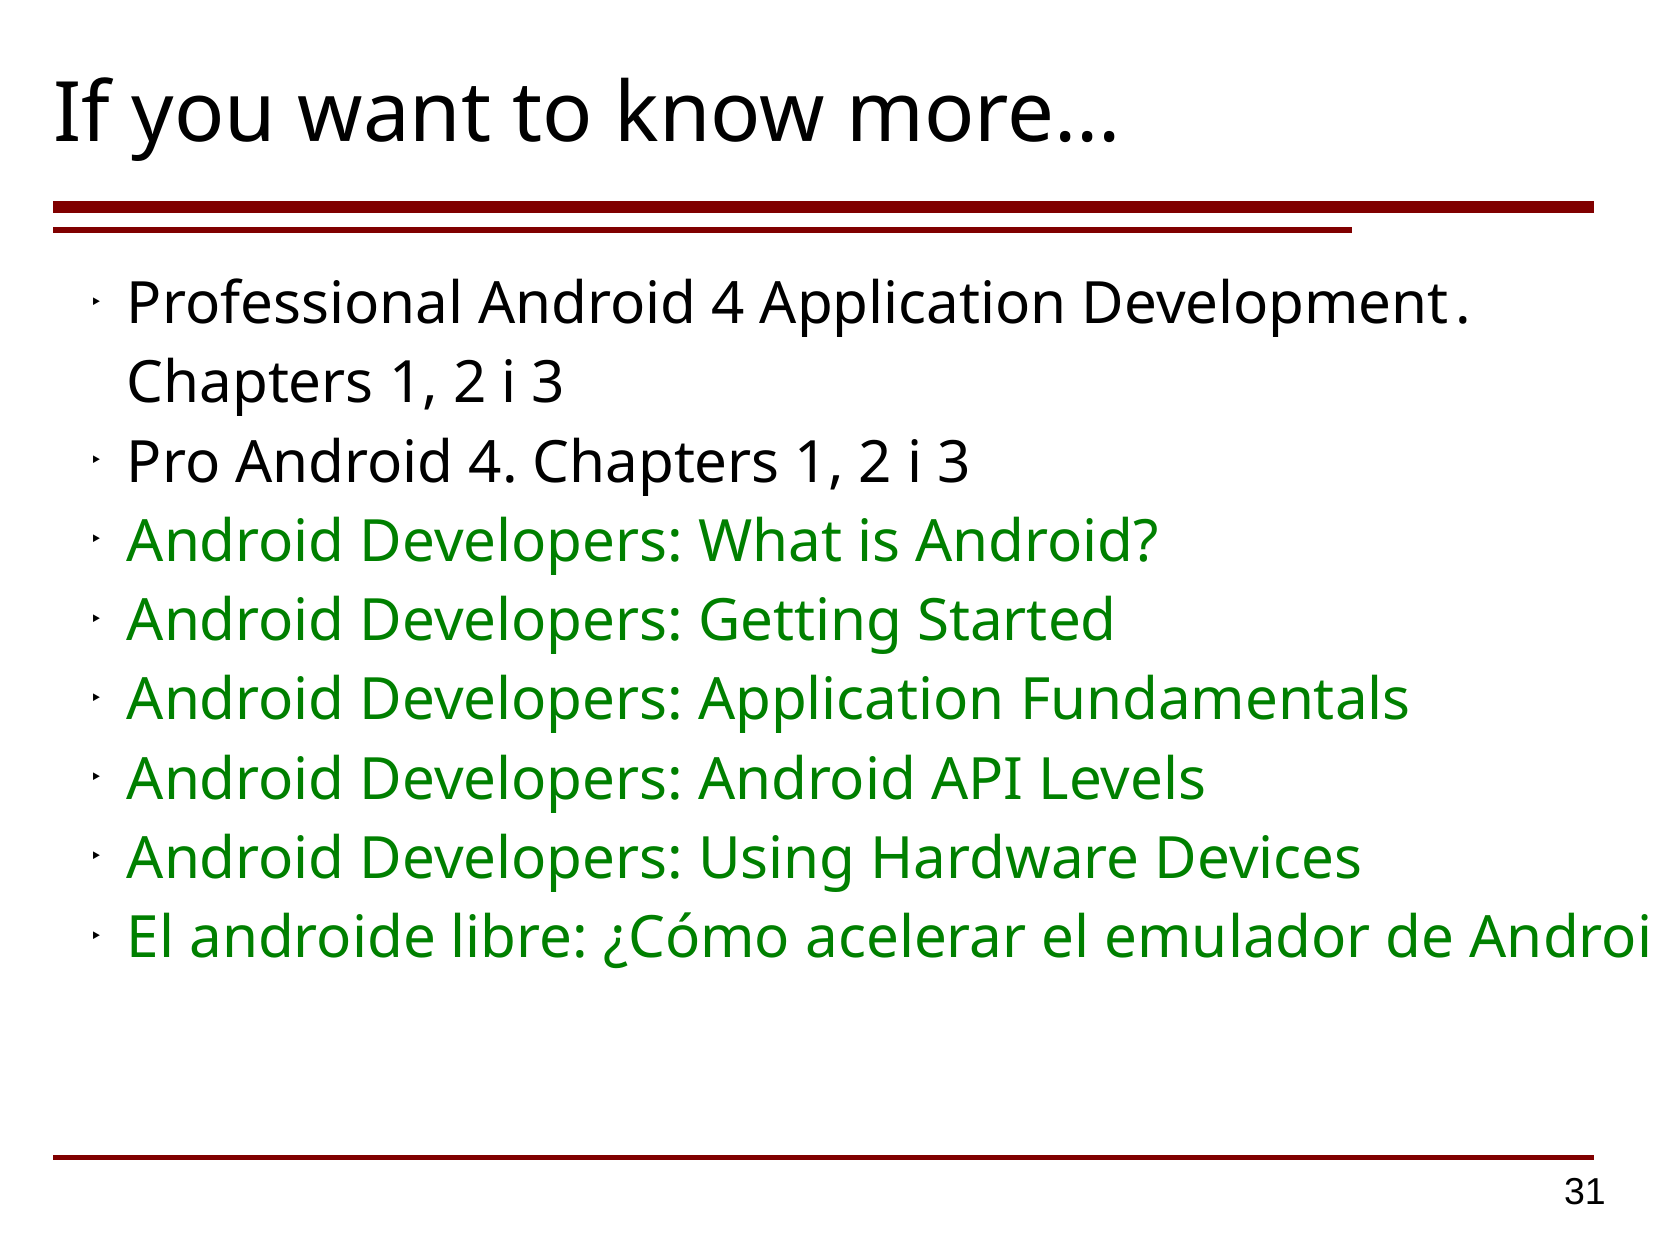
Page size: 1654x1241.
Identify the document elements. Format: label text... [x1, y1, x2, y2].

text_box Professional Android 4 Application Development . Chapters 1, 2 i 3 Pro Android 4. Chapters 1, 2 i 3 Android Developers: What is Android? Android Developers: Getting Started Android Developers: Application Fundamentals Android Developers: Android API Levels Android Developers: Using Hardware Devices El androide libre: ¿Cómo acelerar el emulador de Android? [41, 253, 1654, 971]
subtitle If you want to know more... [53, 48, 1542, 172]
text_box [35, 1163, 1654, 1221]
